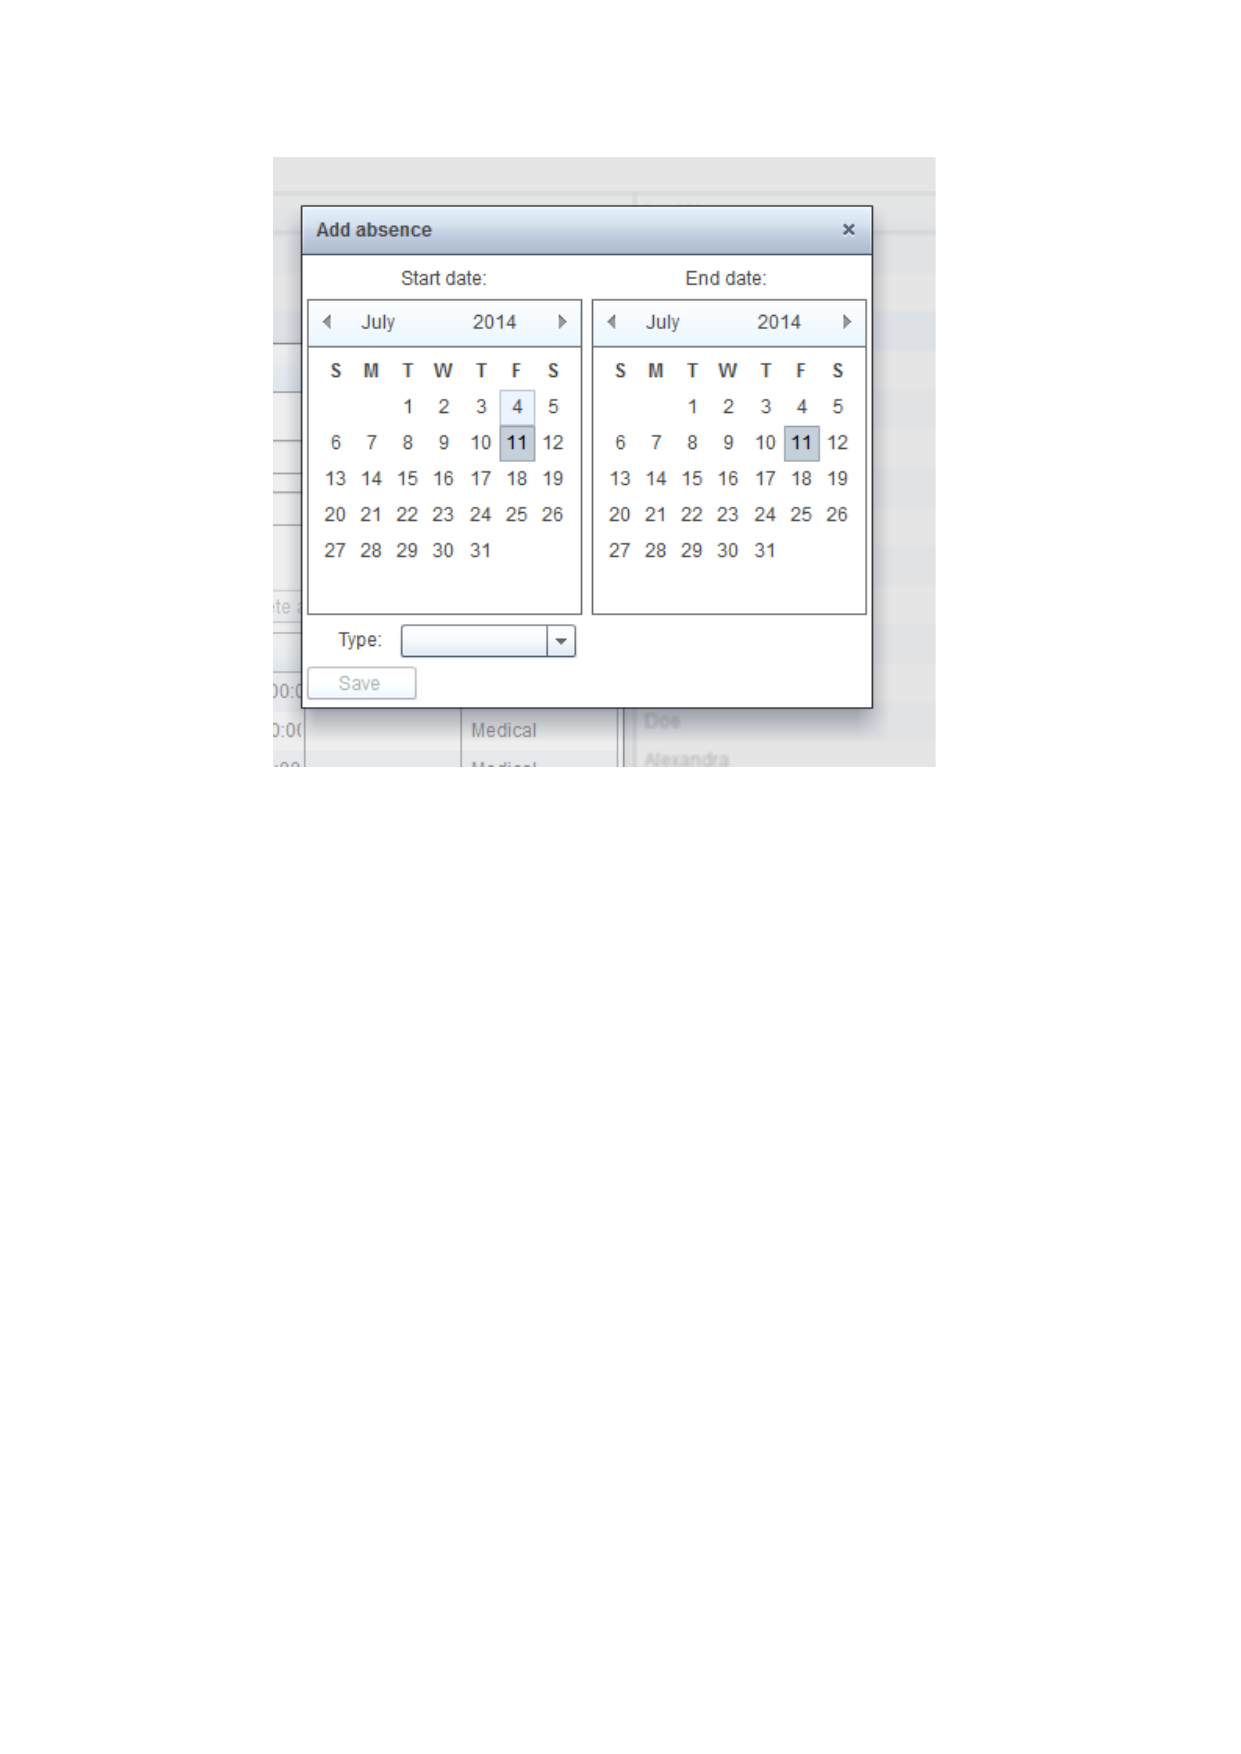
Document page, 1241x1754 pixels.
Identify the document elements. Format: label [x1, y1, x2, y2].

picture [273, 157, 936, 767]
